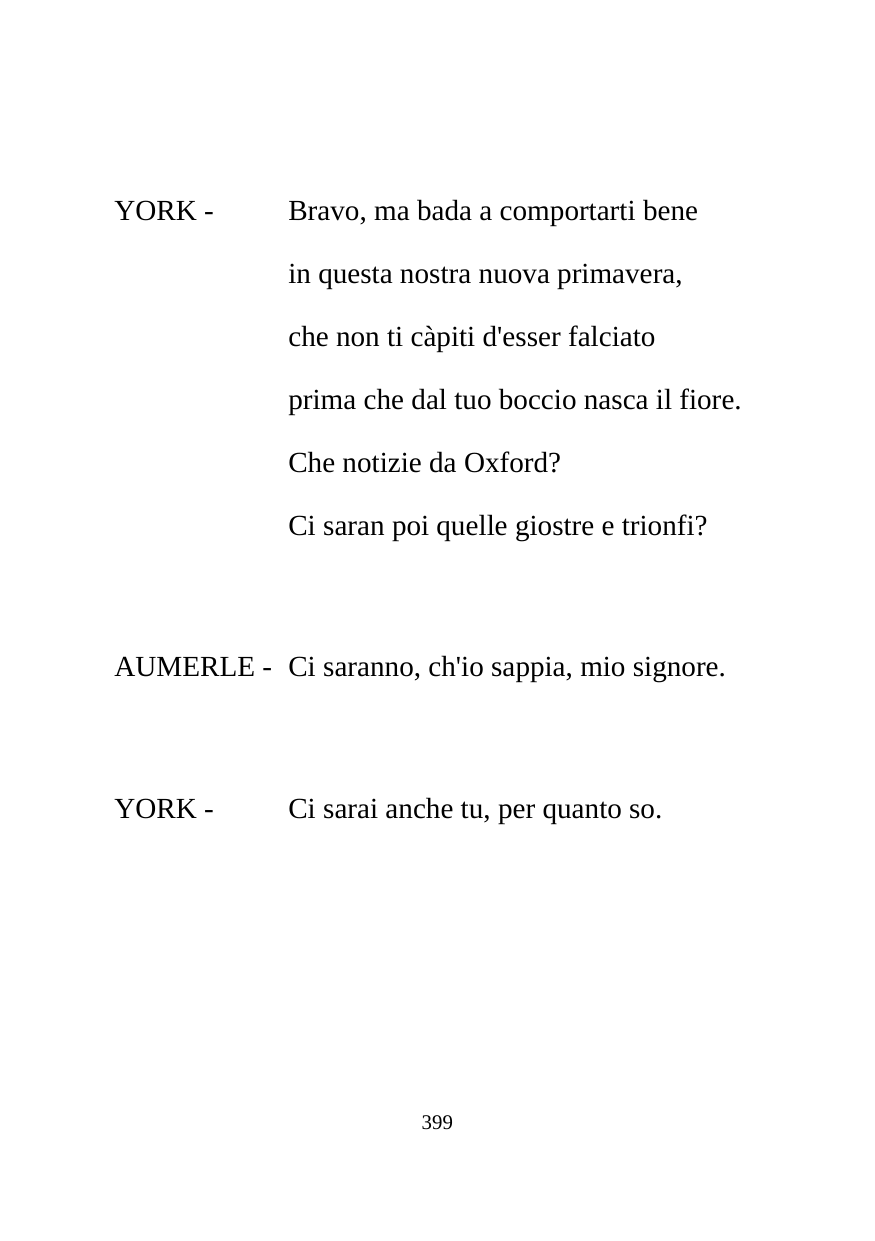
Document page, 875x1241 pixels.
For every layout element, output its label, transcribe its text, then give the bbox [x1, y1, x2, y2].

table_cell [106, 106, 280, 185]
table_cell AUMERLE - [106, 642, 280, 783]
table_cell Ci sarai anche tu, per quanto so. [280, 783, 768, 925]
table_cell Ci saranno, ch'io sappia, mio signore. [280, 642, 768, 783]
table_cell YORK - [106, 783, 280, 925]
table_cell YORK - [106, 185, 280, 642]
table_cell [280, 106, 768, 185]
table_cell Bravo, ma bada a comportarti bene in questa nostra nuova primavera, che non ti càpiti d'esser falciato prima che dal tuo boccio nasca il fiore. Che notizie da Oxford? Ci saran poi quelle giostre e trionfi? [280, 185, 768, 642]
